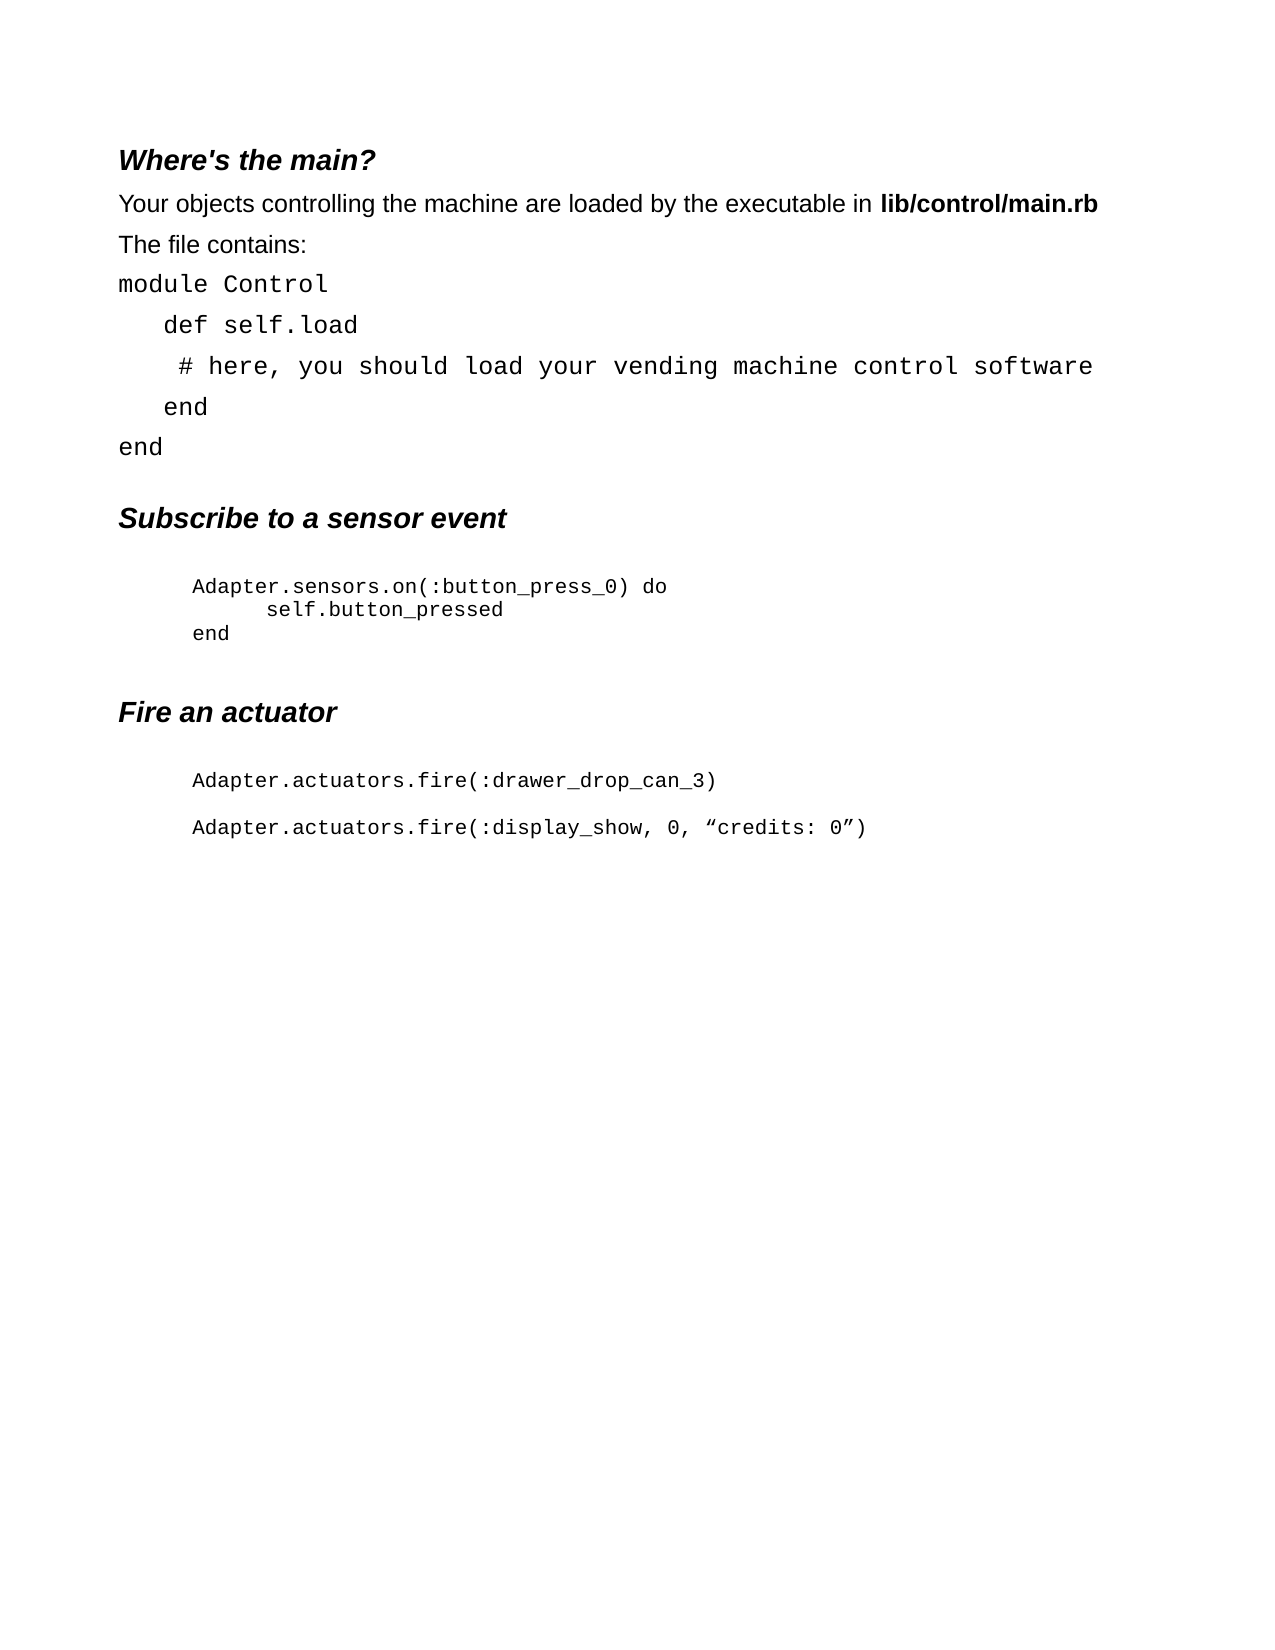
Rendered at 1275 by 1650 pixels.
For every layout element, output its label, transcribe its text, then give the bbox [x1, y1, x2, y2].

text # here, you should load your vending machine control software [118, 353, 1157, 382]
text Adapter.sensors.on(:button_press_0) do [118, 576, 1157, 599]
text module Control [118, 272, 1157, 300]
subtitle Where's the main? [118, 143, 1157, 177]
text Adapter.actuators.fire(:drawer_drop_can_3) [118, 770, 1157, 794]
subtitle Fire an actuator [118, 695, 1157, 729]
subtitle Subscribe to a sensor event [118, 501, 1157, 534]
text The file contains: [118, 230, 1157, 259]
text Adapter.actuators.fire(:display_show, 0, “credits: 0”) [118, 817, 1157, 841]
text self.button_pressed [118, 599, 1157, 623]
text def self.load [118, 312, 1157, 341]
text end [118, 435, 1157, 463]
text end [118, 394, 1157, 422]
text end [118, 623, 1157, 647]
text Your objects controlling the machine are loaded by the executable in lib/control/main.rb [118, 189, 1157, 218]
